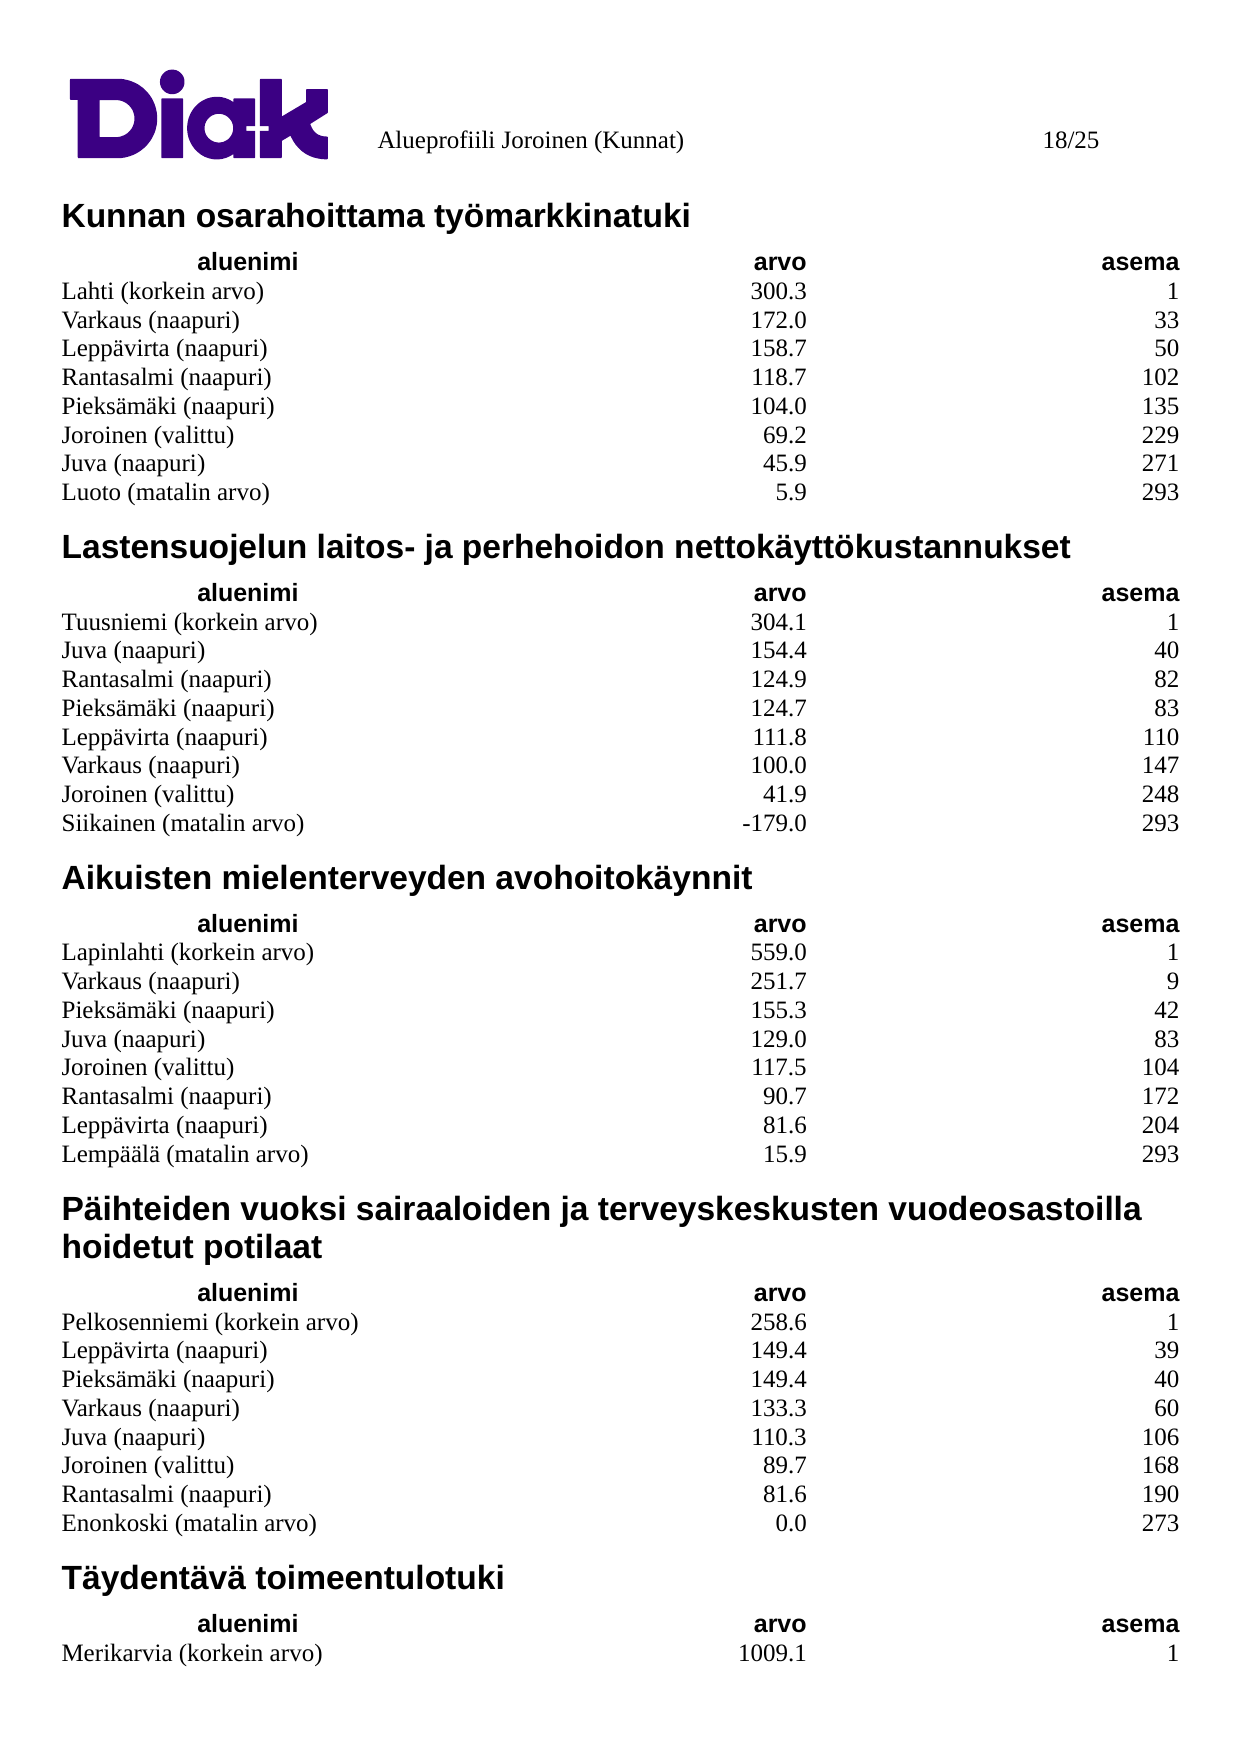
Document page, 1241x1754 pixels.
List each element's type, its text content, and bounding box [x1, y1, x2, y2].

table_cell 304.1 [434, 607, 806, 636]
table_cell Rantasalmi (naapuri) [61, 1081, 434, 1110]
table_cell Leppävirta (naapuri) [61, 722, 434, 751]
table_cell 83 [806, 693, 1179, 722]
table_cell 135 [806, 391, 1179, 420]
table_cell 293 [806, 808, 1179, 837]
table_cell 41.9 [434, 779, 806, 808]
table_cell Leppävirta (naapuri) [61, 334, 434, 362]
table_cell 83 [806, 1024, 1179, 1052]
table_cell 273 [806, 1508, 1179, 1537]
table_cell 1 [806, 607, 1179, 636]
table_cell Pelkosenniemi (korkein arvo) [61, 1307, 434, 1336]
table_header arvo [434, 909, 806, 937]
table_cell 39 [806, 1336, 1179, 1364]
table_cell 293 [806, 1139, 1179, 1167]
table_cell 111.8 [434, 722, 806, 751]
table_cell 124.7 [434, 693, 806, 722]
table_cell 9 [806, 966, 1179, 995]
table_cell Juva (naapuri) [61, 636, 434, 664]
subtitle Aikuisten mielenterveyden avohoitokäynnit [61, 858, 1179, 896]
table_cell 104 [806, 1053, 1179, 1081]
subtitle Kunnan osarahoittama työmarkkinatuki [61, 196, 1179, 235]
subtitle Täydentävä toimeentulotuki [61, 1558, 1179, 1596]
table_header arvo [434, 1609, 806, 1638]
table_header aluenimi [61, 1609, 434, 1638]
table_header asema [806, 578, 1179, 607]
table_cell Joroinen (valittu) [61, 1451, 434, 1479]
table_header asema [806, 1278, 1179, 1307]
table_cell Leppävirta (naapuri) [61, 1336, 434, 1364]
table_cell 89.7 [434, 1451, 806, 1479]
table_cell 81.6 [434, 1110, 806, 1139]
table_cell Merikarvia (korkein arvo) [61, 1638, 434, 1666]
table_cell 271 [806, 449, 1179, 477]
table_cell 229 [806, 420, 1179, 448]
table_cell Joroinen (valittu) [61, 420, 434, 448]
table_header aluenimi [61, 247, 434, 276]
table_cell Rantasalmi (naapuri) [61, 664, 434, 693]
table_cell 40 [806, 636, 1179, 664]
table_cell 133.3 [434, 1393, 806, 1422]
table_cell Leppävirta (naapuri) [61, 1110, 434, 1139]
table_cell Joroinen (valittu) [61, 779, 434, 808]
table_cell Varkaus (naapuri) [61, 966, 434, 995]
table_cell 258.6 [434, 1307, 806, 1336]
table_header aluenimi [61, 578, 434, 607]
table_cell Juva (naapuri) [61, 449, 434, 477]
table_cell Luoto (matalin arvo) [61, 477, 434, 506]
table_cell 147 [806, 751, 1179, 779]
table_cell Pieksämäki (naapuri) [61, 693, 434, 722]
table_cell Varkaus (naapuri) [61, 751, 434, 779]
table_cell 104.0 [434, 391, 806, 420]
table_header asema [806, 909, 1179, 937]
table_cell 559.0 [434, 938, 806, 966]
table_cell 154.4 [434, 636, 806, 664]
table_cell Joroinen (valittu) [61, 1053, 434, 1081]
table_cell 110 [806, 722, 1179, 751]
table_cell 124.9 [434, 664, 806, 693]
table_cell Varkaus (naapuri) [61, 1393, 434, 1422]
table_header arvo [434, 578, 806, 607]
table_cell 1 [806, 1638, 1179, 1666]
table_cell 33 [806, 305, 1179, 333]
table_cell Lahti (korkein arvo) [61, 276, 434, 305]
table_cell 0.0 [434, 1508, 806, 1537]
table_header asema [806, 247, 1179, 276]
table_cell 40 [806, 1364, 1179, 1393]
table_cell 168 [806, 1451, 1179, 1479]
table_cell 293 [806, 477, 1179, 506]
table_cell 1 [806, 938, 1179, 966]
table_cell 149.4 [434, 1336, 806, 1364]
table_cell Pieksämäki (naapuri) [61, 391, 434, 420]
table_cell 149.4 [434, 1364, 806, 1393]
table_cell 117.5 [434, 1053, 806, 1081]
table_cell 190 [806, 1479, 1179, 1508]
table_cell 300.3 [434, 276, 806, 305]
table_cell Juva (naapuri) [61, 1422, 434, 1451]
table_header aluenimi [61, 1278, 434, 1307]
table_header asema [806, 1609, 1179, 1638]
table_cell 60 [806, 1393, 1179, 1422]
table_cell 129.0 [434, 1024, 806, 1052]
table_cell 81.6 [434, 1479, 806, 1508]
table_cell 15.9 [434, 1139, 806, 1167]
table_cell 1009.1 [434, 1638, 806, 1666]
table_cell 90.7 [434, 1081, 806, 1110]
table_cell 50 [806, 334, 1179, 362]
table_cell 69.2 [434, 420, 806, 448]
table_cell Rantasalmi (naapuri) [61, 362, 434, 391]
table_cell Rantasalmi (naapuri) [61, 1479, 434, 1508]
table_cell Pieksämäki (naapuri) [61, 1364, 434, 1393]
table_header arvo [434, 247, 806, 276]
subtitle Lastensuojelun laitos- ja perhehoidon nettokäyttökustannukset [61, 527, 1179, 566]
table_cell 248 [806, 779, 1179, 808]
table_cell 204 [806, 1110, 1179, 1139]
table_cell Enonkoski (matalin arvo) [61, 1508, 434, 1537]
table_cell 172.0 [434, 305, 806, 333]
table_cell 155.3 [434, 995, 806, 1024]
table_cell Varkaus (naapuri) [61, 305, 434, 333]
table_cell 118.7 [434, 362, 806, 391]
table_cell 42 [806, 995, 1179, 1024]
table_cell Pieksämäki (naapuri) [61, 995, 434, 1024]
table_cell 102 [806, 362, 1179, 391]
table_cell 100.0 [434, 751, 806, 779]
table_cell Siikainen (matalin arvo) [61, 808, 434, 837]
subtitle Päihteiden vuoksi sairaaloiden ja terveyskeskusten vuodeosastoilla hoidetut potilaat [61, 1188, 1179, 1266]
table_cell 1 [806, 1307, 1179, 1336]
table_cell Lapinlahti (korkein arvo) [61, 938, 434, 966]
table_cell 172 [806, 1081, 1179, 1110]
table_cell 106 [806, 1422, 1179, 1451]
table_cell 5.9 [434, 477, 806, 506]
table_cell Tuusniemi (korkein arvo) [61, 607, 434, 636]
table_header arvo [434, 1278, 806, 1307]
table_cell 82 [806, 664, 1179, 693]
table_cell 158.7 [434, 334, 806, 362]
table_cell 1 [806, 276, 1179, 305]
table_cell -179.0 [434, 808, 806, 837]
table_cell 110.3 [434, 1422, 806, 1451]
table_cell 251.7 [434, 966, 806, 995]
table_cell Juva (naapuri) [61, 1024, 434, 1052]
table_cell Lempäälä (matalin arvo) [61, 1139, 434, 1167]
table_cell 45.9 [434, 449, 806, 477]
table_header aluenimi [61, 909, 434, 937]
